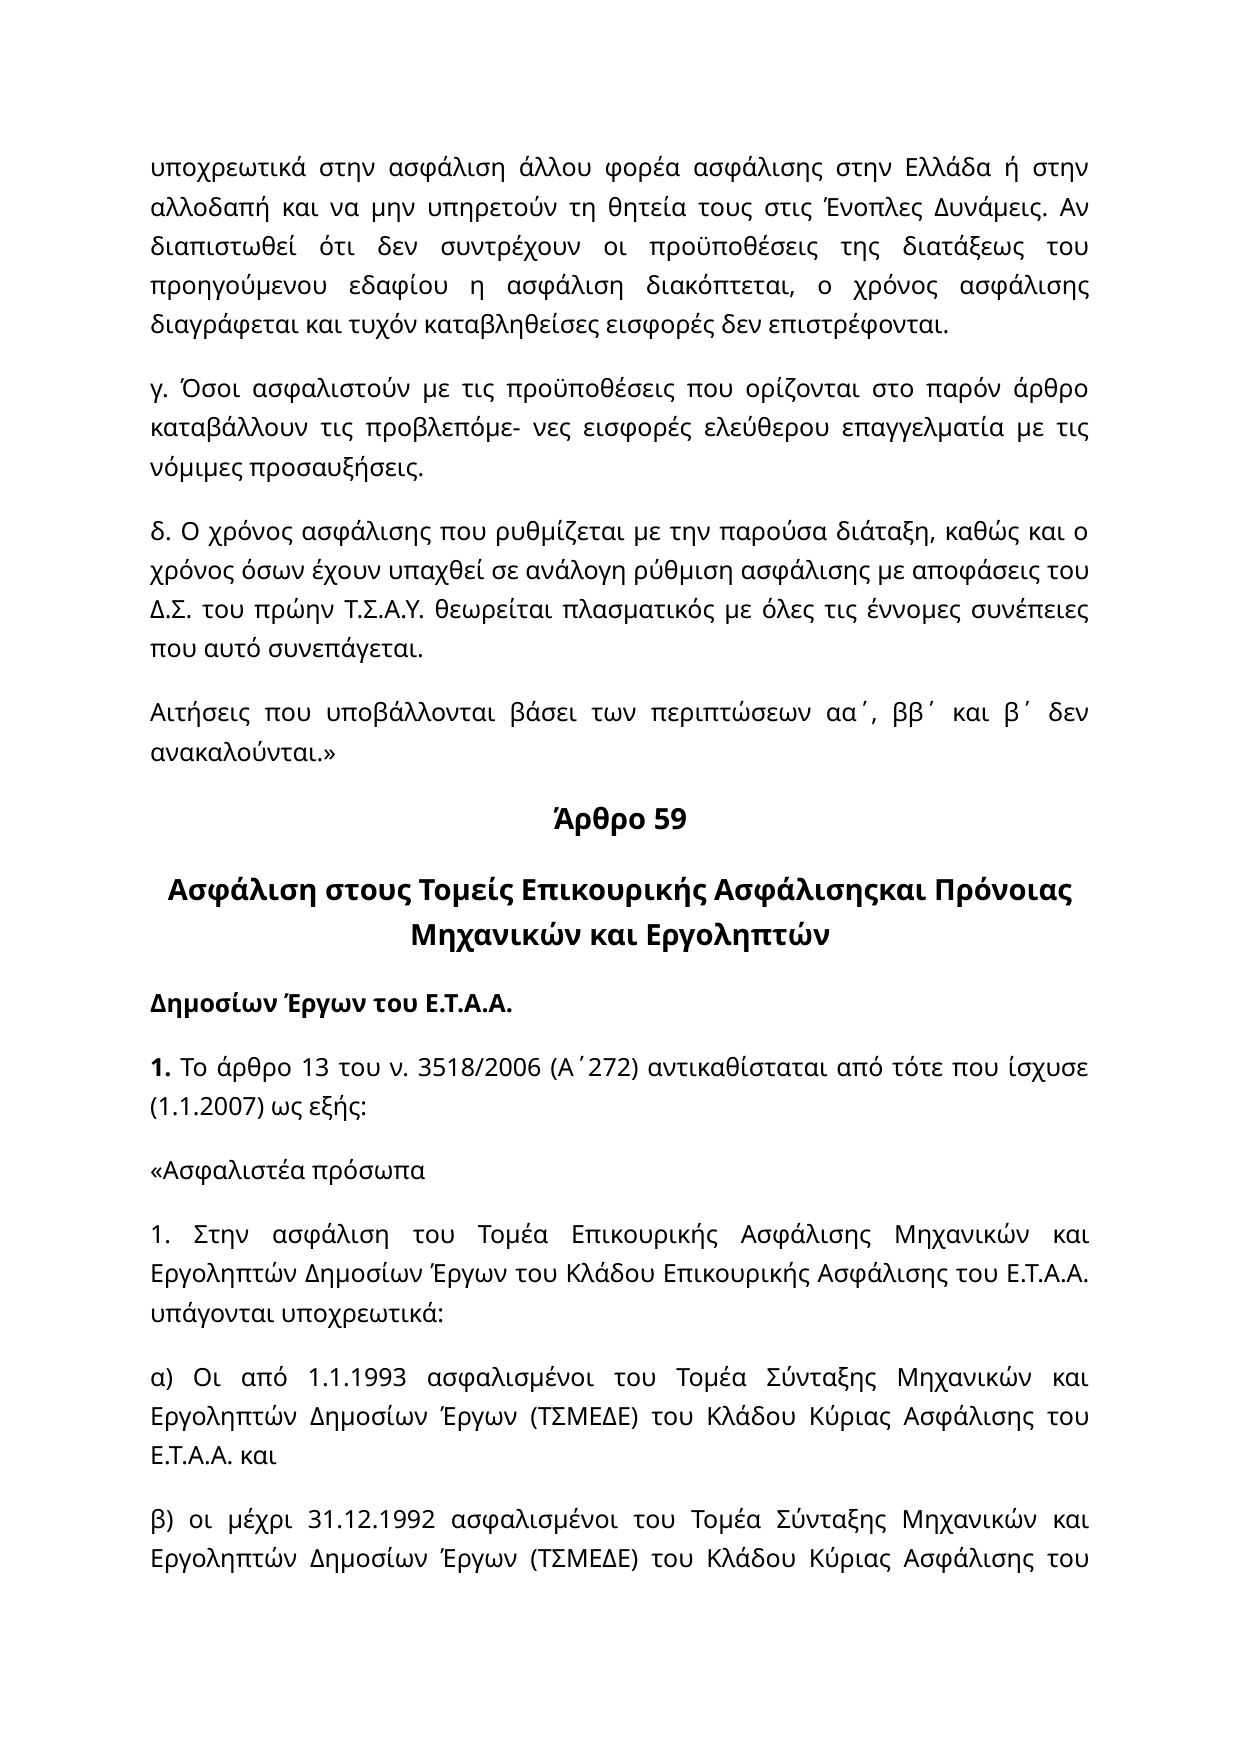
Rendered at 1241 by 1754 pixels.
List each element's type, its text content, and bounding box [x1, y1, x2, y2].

text «Ασφαλιστέα πρόσωπα [150, 1153, 1090, 1187]
text δ. Ο χρόνος ασφάλισης που ρυθμίζεται με την παρούσα διάταξη, καθώς και ο χρόνος όσων έχουν υπαχθεί σε ανάλογη ρύθμιση ασφάλισης με αποφάσεις του Δ.Σ. του πρώην Τ.Σ.Α.Υ. θεωρείται πλασματικός με όλες τις έννομες συνέπειες που αυτό συνεπάγεται. [150, 513, 1090, 665]
text Δημοσίων Έργων του Ε.Τ.Α.Α. [150, 985, 1090, 1019]
text υποχρεωτικά στην ασφάλιση άλλου φορέα ασφάλισης στην Ελλάδα ή στην αλλοδαπή και να μην υπηρετούν τη θητεία τους στις Ένοπλες Δυνάμεις. Αν διαπιστωθεί ότι δεν συντρέχουν οι προϋποθέσεις της διατάξεως του προηγούμενου εδαφίου η ασφάλιση διακόπτεται, ο χρόνος ασφάλισης διαγράφεται και τυχόν καταβληθείσες εισφορές δεν επιστρέφονται. [150, 150, 1090, 341]
text 1. Στην ασφάλιση του Τομέα Επικουρικής Ασφάλισης Μηχανικών και Εργοληπτών Δημοσίων Έργων του Κλάδου Επικουρικής Ασφάλισης του Ε.Τ.Α.Α. υπάγονται υποχρεωτικά: [150, 1217, 1090, 1329]
text γ. Όσοι ασφαλιστούν με τις προϋποθέσεις που ορίζονται στο παρόν άρθρο καταβάλλουν τις προβλεπόμε- νες εισφορές ελεύθερου επαγγελματία με τις νόμιμες προσαυξήσεις. [150, 371, 1090, 483]
text 1. Το άρθρο 13 του ν. 3518/2006 (Α΄272) αντικαθίσταται από τότε που ίσχυσε (1.1.2007) ως εξής: [150, 1049, 1090, 1123]
text β) οι μέχρι 31.12.1992 ασφαλισμένοι του Τομέα Σύνταξης Μηχανικών και Εργοληπτών Δημοσίων Έργων (ΤΣΜΕΔΕ) του Κλάδου Κύριας Ασφάλισης του [150, 1502, 1090, 1575]
text Αιτήσεις που υποβάλλονται βάσει των περιπτώσεων αα΄, ββ΄ και β΄ δεν ανακαλούνται.» [150, 695, 1090, 768]
text α) Οι από 1.1.1993 ασφαλισμένοι του Τομέα Σύνταξης Μηχανικών και Εργοληπτών Δημοσίων Έργων (ΤΣΜΕΔΕ) του Κλάδου Κύριας Ασφάλισης του Ε.Τ.Α.Α. και [150, 1359, 1090, 1472]
subtitle Ασφάλιση στους Τομείς Επικουρικής Ασφάλισηςκαι Πρόνοιας Μηχανικών και Εργοληπτών [150, 869, 1090, 954]
subtitle Άρθρο 59 [150, 798, 1090, 838]
